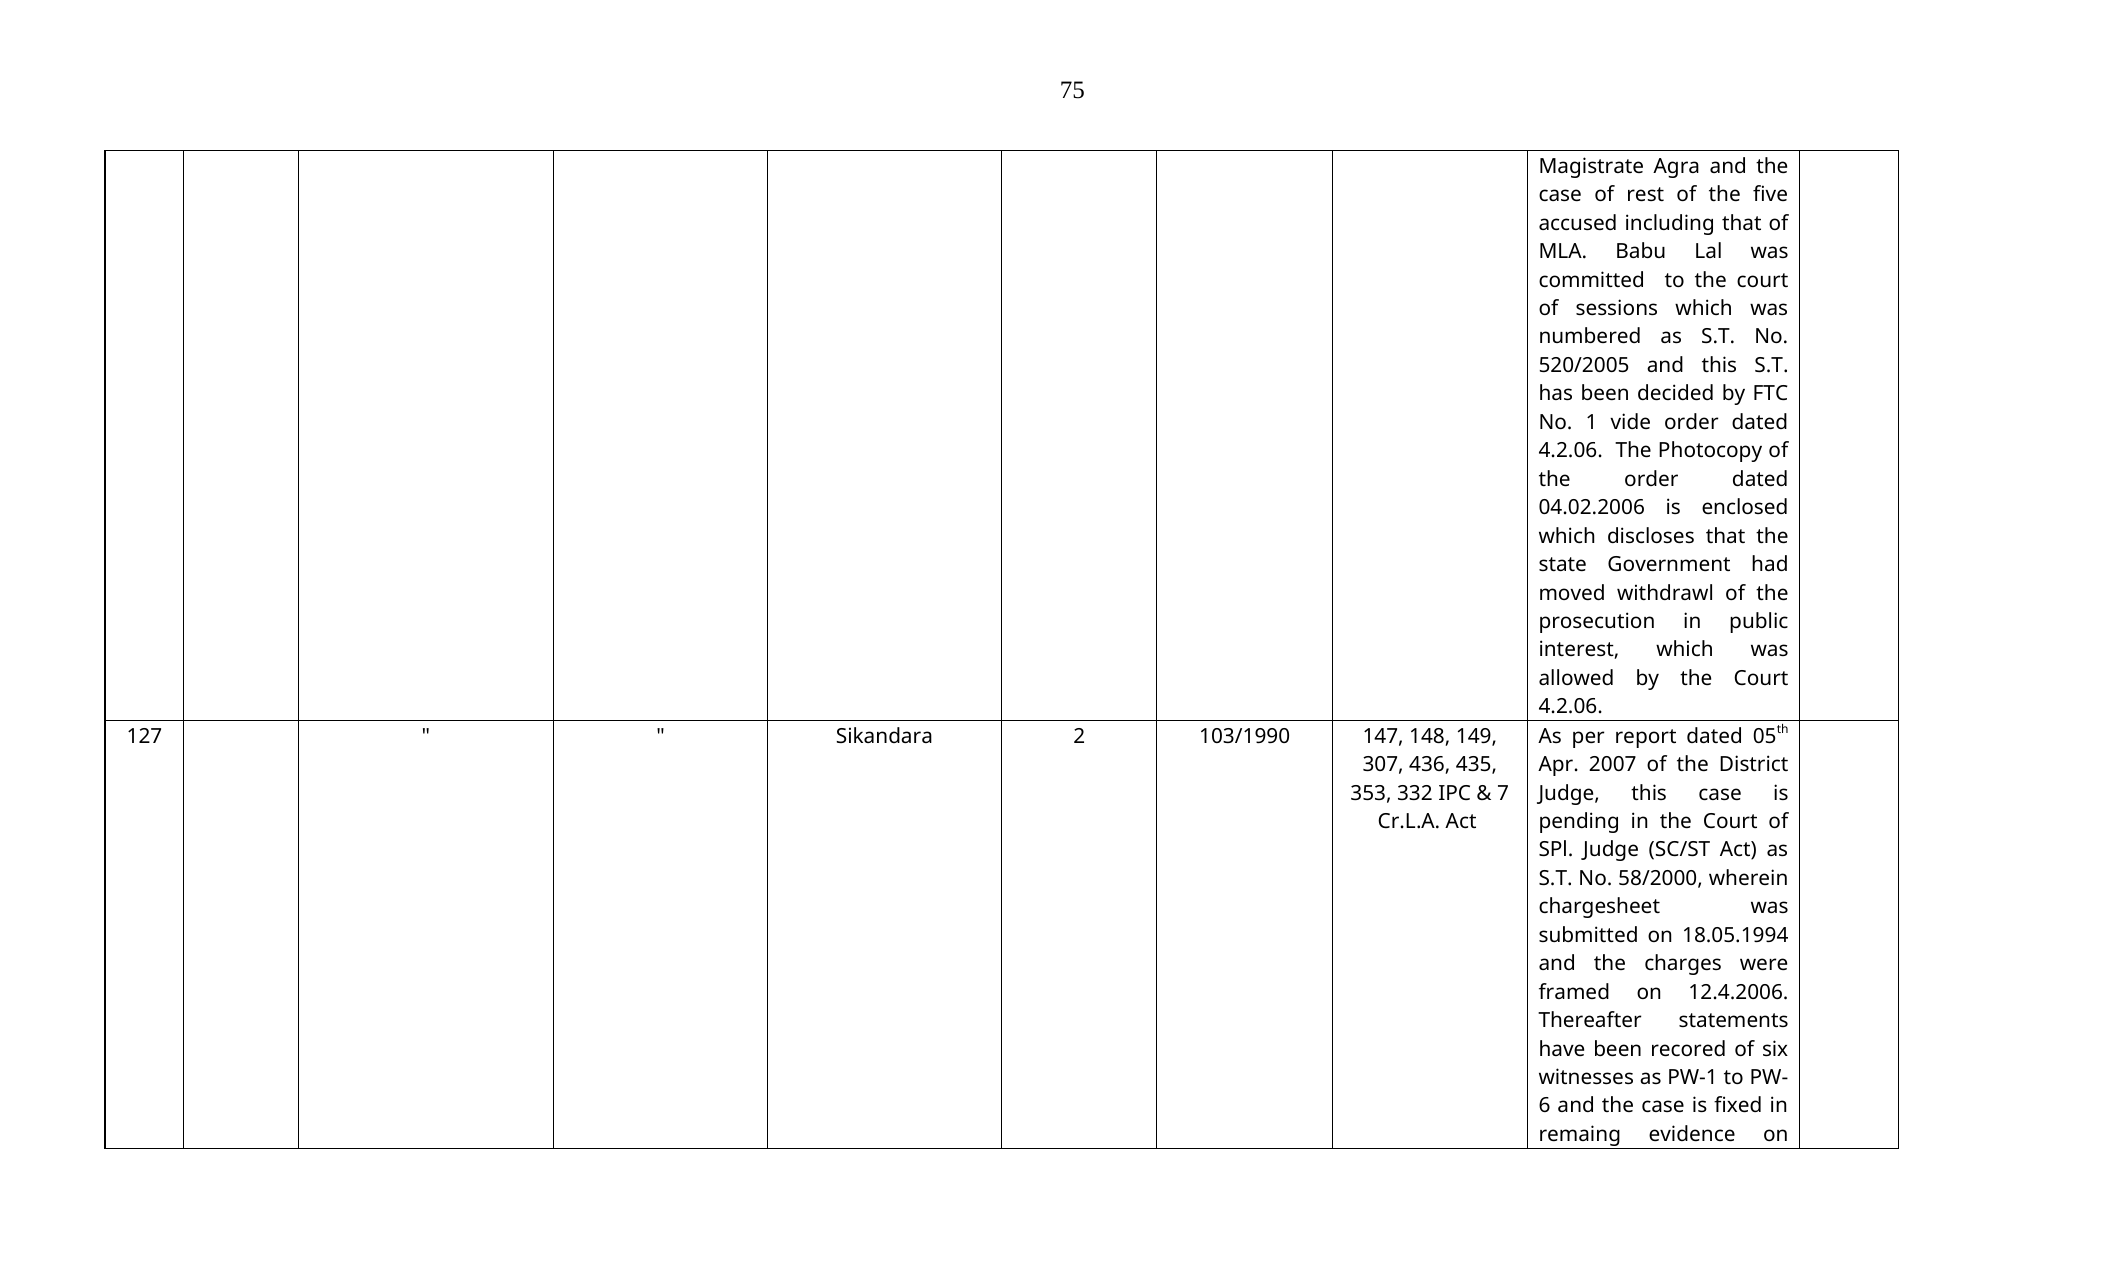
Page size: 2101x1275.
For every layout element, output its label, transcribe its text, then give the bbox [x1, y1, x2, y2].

table_cell " [299, 721, 553, 1147]
table_cell [1800, 151, 1898, 720]
table_cell 103/1990 [1157, 721, 1332, 1147]
table_cell [106, 151, 183, 720]
table_cell [1157, 151, 1332, 720]
table_cell [299, 151, 553, 720]
table_cell [184, 721, 298, 1147]
table_cell Sikandara [768, 721, 1001, 1147]
table_cell 127 [106, 721, 183, 1147]
table_cell 147, 148, 149, 307, 436, 435, 353, 332 IPC & 7 Cr.L.A. Act [1333, 721, 1527, 1147]
table_cell As per report dated 05th Apr. 2007 of the District Judge, this case is pending in the Court of SPl. Judge (SC/ST Act) as S.T. No. 58/2000, wherein chargesheet was submitted on 18.05.1994 and the charges were framed on 12.4.2006. Thereafter statements have been recored of six witnesses as PW-1 to PW-6 and the case is fixed in remaing evidence on [1528, 721, 1799, 1147]
table_cell " [554, 721, 767, 1147]
table_cell [554, 151, 767, 720]
table_cell [1002, 151, 1156, 720]
table_cell 2 [1002, 721, 1156, 1147]
table_cell [768, 151, 1001, 720]
table_cell [184, 151, 298, 720]
table_cell [1333, 151, 1527, 720]
table_cell [1800, 721, 1898, 1147]
table_cell Magistrate Agra and the case of rest of the five accused including that of MLA. Babu Lal was committed to the court of sessions which was numbered as S.T. No. 520/2005 and this S.T. has been decided by FTC No. 1 vide order dated 4.2.06. The Photocopy of the order dated 04.02.2006 is enclosed which discloses that the state Government had moved withdrawl of the prosecution in public interest, which was allowed by the Court 4.2.06. [1528, 151, 1799, 720]
